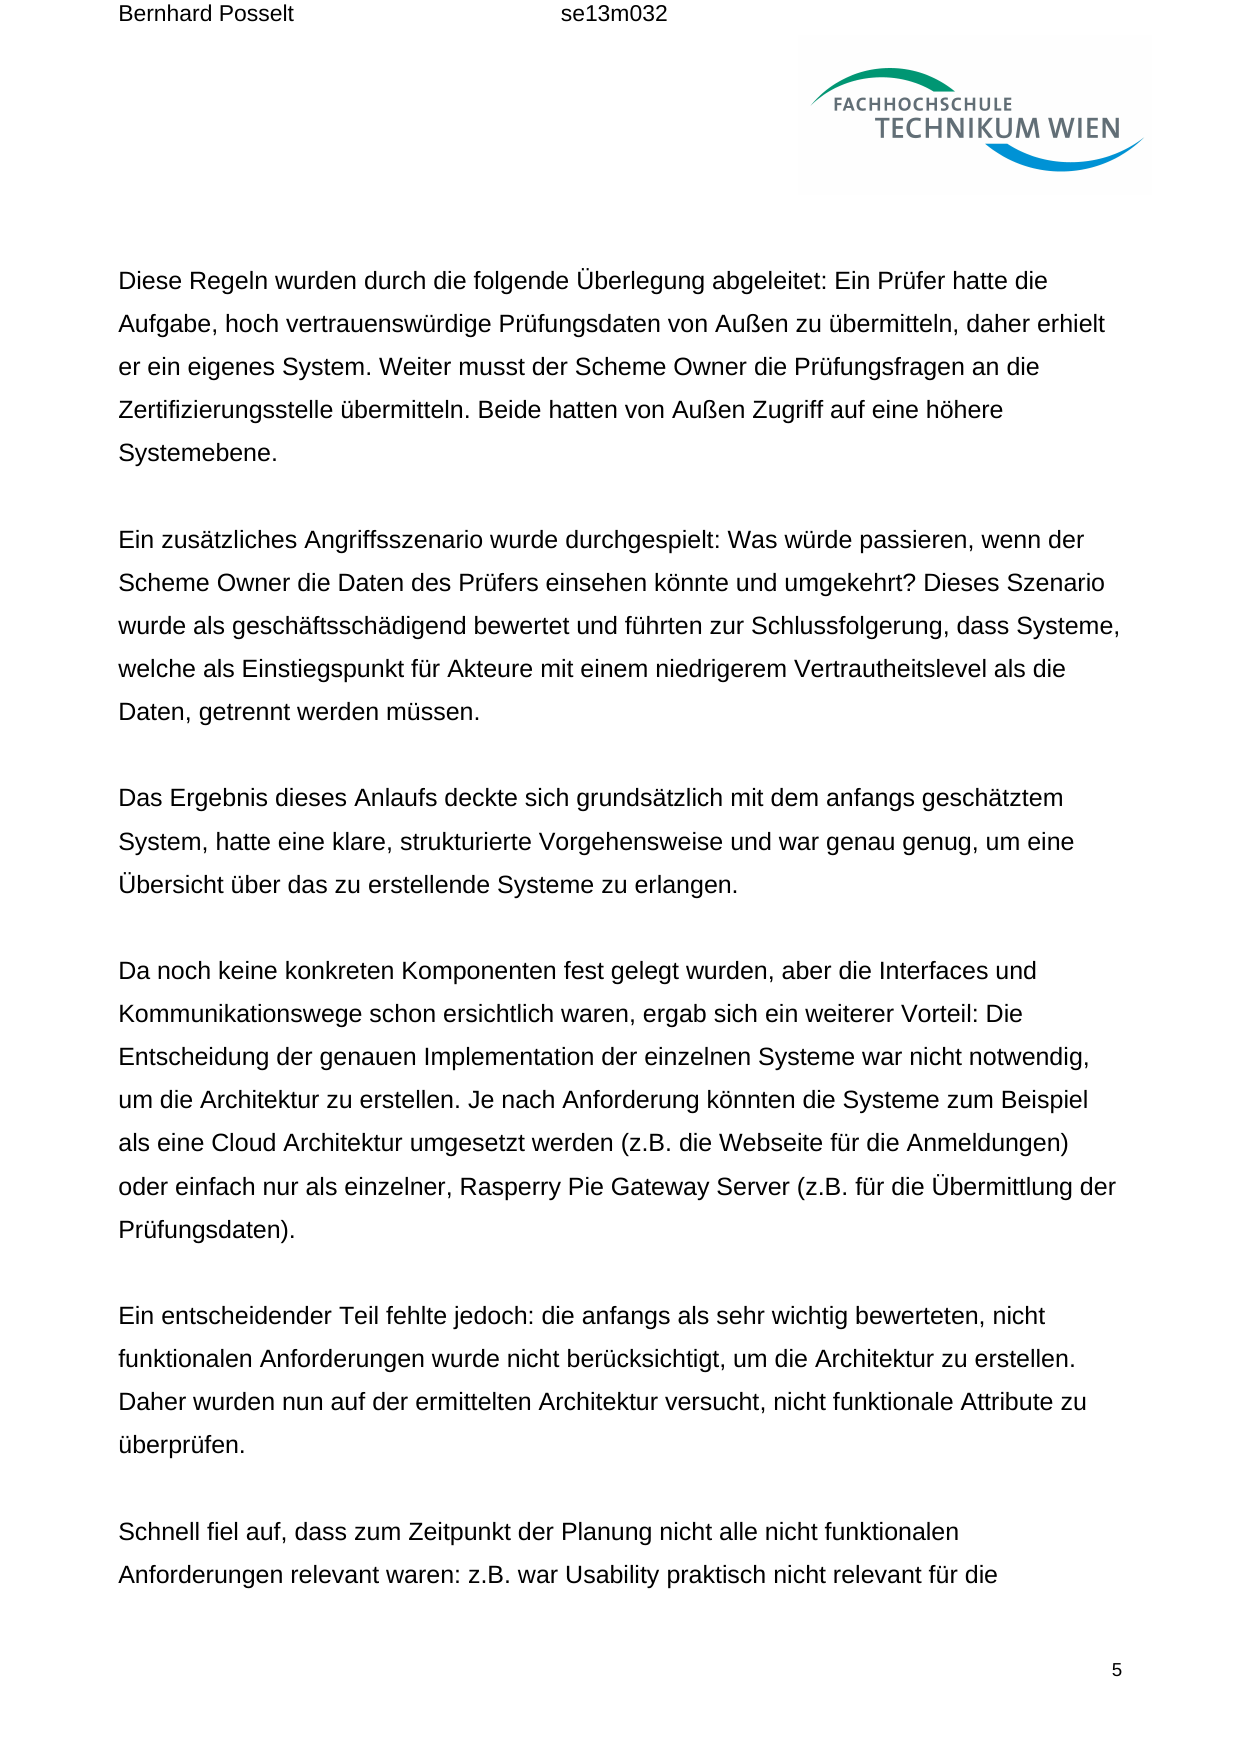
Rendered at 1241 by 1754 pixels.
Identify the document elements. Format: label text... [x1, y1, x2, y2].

picture [797, 35, 1153, 195]
text Da noch keine konkreten Komponenten fest gelegt wurden, aber die Interfaces und Kommunikationswege schon ersichtlich waren, ergab sich ein weiterer Vorteil: Die Entscheidung der genauen Implementation der einzelnen Systeme war nicht notwendig, um die Architektur zu erstellen. Je nach Anforderung könnten die Systeme zum Beispiel als eine Cloud Architektur umgesetzt werden (z.B. die Webseite für die Anmeldungen) oder einfach nur als einzelner, Rasperry Pie Gateway Server (z.B. für die Übermittlung der Prüfungsdaten). [118, 956, 1122, 1243]
text Diese Regeln wurden durch die folgende Überlegung abgeleitet: Ein Prüfer hatte die Aufgabe, hoch vertrauenswürdige Prüfungsdaten von Außen zu übermitteln, daher erhielt er ein eigenes System. Weiter musst der Scheme Owner die Prüfungsfragen an die Zertifizierungsstelle übermitteln. Beide hatten von Außen Zugriff auf eine höhere Systemebene. [118, 266, 1122, 467]
text Ein entscheidender Teil fehlte jedoch: die anfangs als sehr wichtig bewerteten, nicht funktionalen Anforderungen wurde nicht berücksichtigt, um die Architektur zu erstellen. Daher wurden nun auf der ermittelten Architektur versucht, nicht funktionale Attribute zu überprüfen. [118, 1301, 1122, 1459]
text Ein zusätzliches Angriffsszenario wurde durchgespielt: Was würde passieren, wenn der Scheme Owner die Daten des Prüfers einsehen könnte und umgekehrt? Dieses Szenario wurde als geschäftsschädigend bewertet und führten zur Schlussfolgerung, dass Systeme, welche als Einstiegspunkt für Akteure mit einem niedrigerem Vertrautheitslevel als die Daten, getrennt werden müssen. [118, 524, 1122, 726]
text Das Ergebnis dieses Anlaufs deckte sich grundsätzlich mit dem anfangs geschätztem System, hatte eine klare, strukturierte Vorgehensweise und war genau genug, um eine Übersicht über das zu erstellende Systeme zu erlangen. [118, 783, 1122, 898]
text Schnell fiel auf, dass zum Zeitpunkt der Planung nicht alle nicht funktionalen Anforderungen relevant waren: z.B. war Usability praktisch nicht relevant für die [118, 1516, 1122, 1588]
